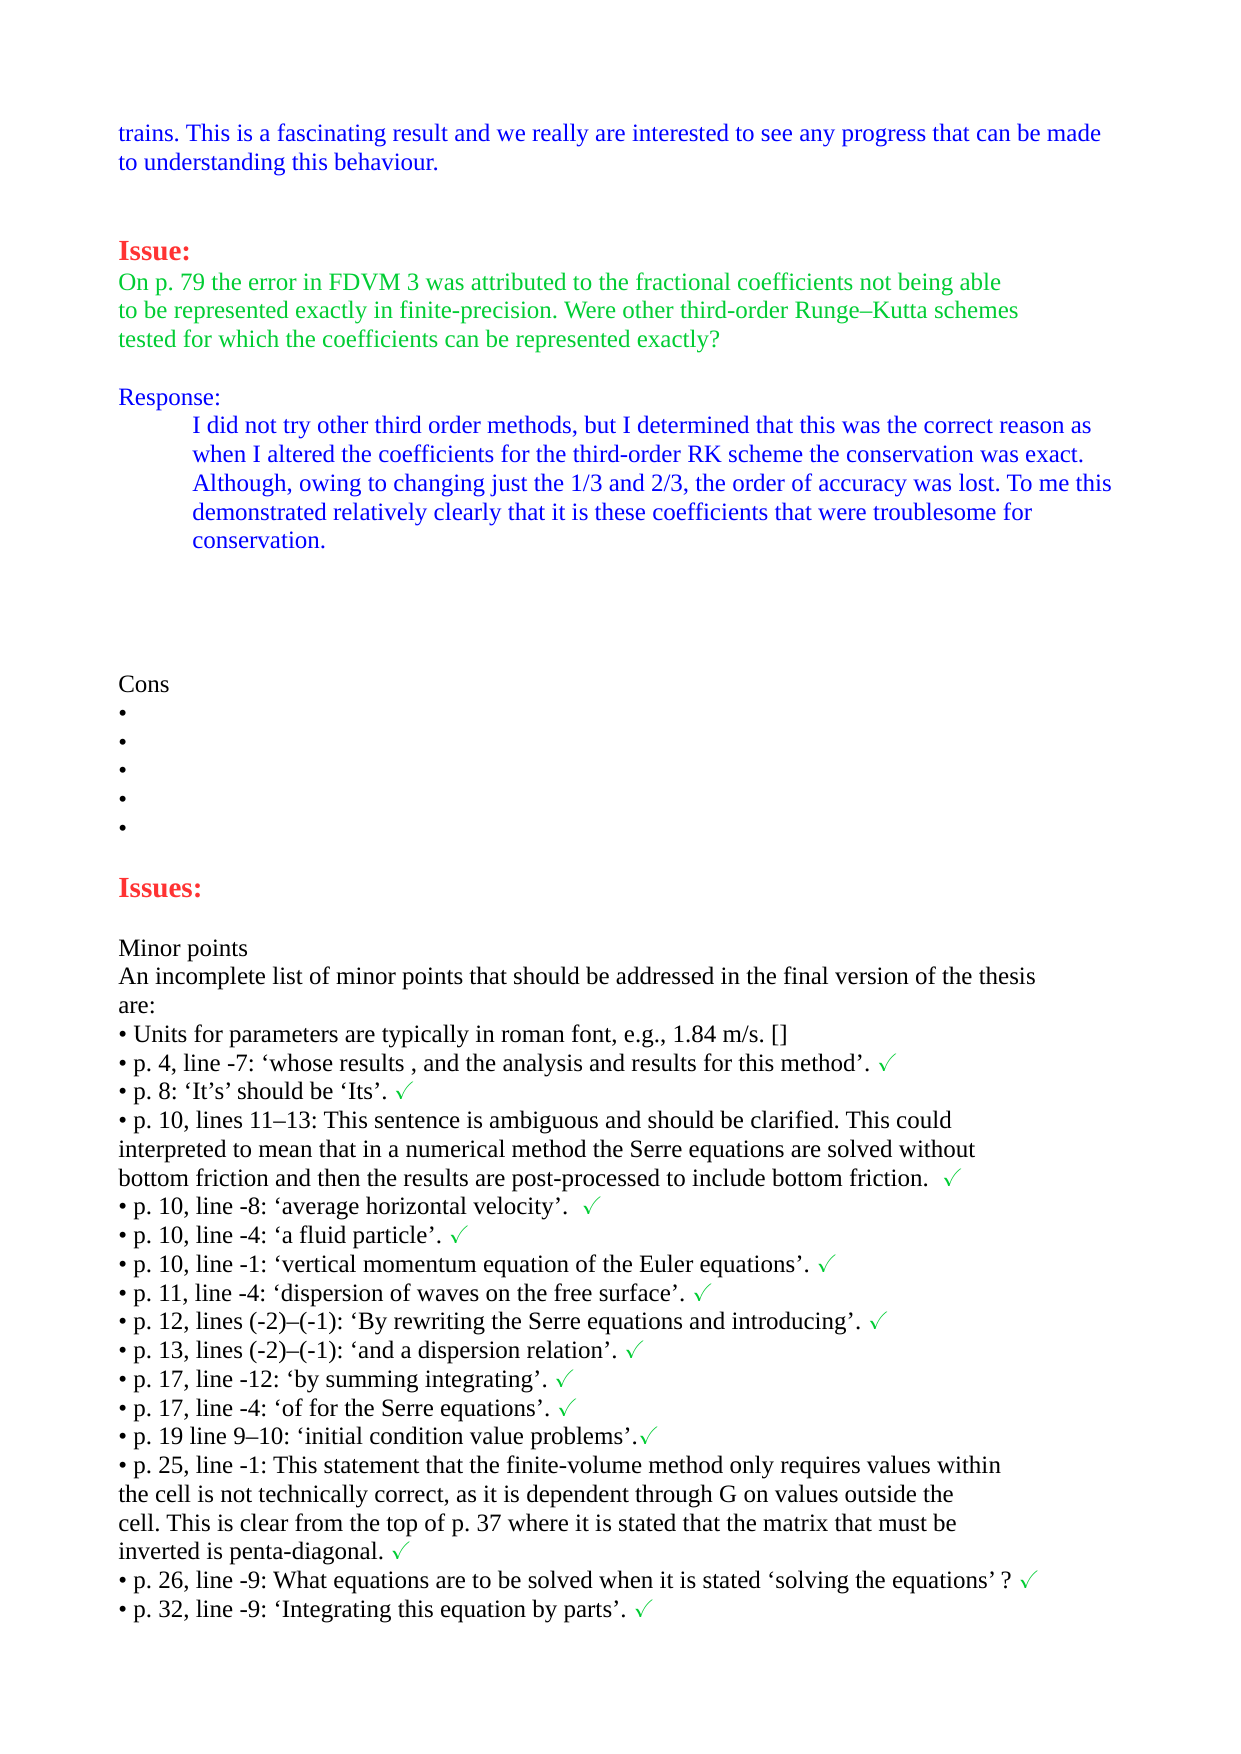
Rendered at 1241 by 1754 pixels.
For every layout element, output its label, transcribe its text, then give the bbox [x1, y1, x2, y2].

text • p. 10, line -8: ‘average horizontal velocity’. ✓ [118, 1191, 1122, 1220]
text • p. 10, line -1: ‘vertical momentum equation of the Euler equations’. ✓ [118, 1249, 1122, 1278]
text Issue: [118, 233, 1122, 267]
text cell. This is clear from the top of p. 37 where it is stated that the matrix that must be [118, 1508, 1122, 1536]
text • p. 12, lines (-2)–(-1): ‘By rewriting the Serre equations and introducing’. ✓ [118, 1306, 1122, 1335]
text An incomplete list of minor points that should be addressed in the final version of the thesis [118, 961, 1122, 990]
text • [118, 813, 1122, 842]
text • p. 26, line -9: What equations are to be solved when it is stated ‘solving the equations’ ? ✓ [118, 1565, 1122, 1594]
text • Units for parameters are typically in roman font, e.g., 1.84 m/s. [] [118, 1019, 1122, 1048]
text • p. 10, lines 11–13: This sentence is ambiguous and should be clarified. This could [118, 1105, 1122, 1134]
text bottom friction and then the results are post-processed to include bottom friction. ✓ [118, 1163, 1122, 1191]
text • [118, 698, 1122, 727]
text • p. 32, line -9: ‘Integrating this equation by parts’. ✓ [118, 1594, 1122, 1623]
text Issues: [118, 870, 1122, 904]
text Minor points [118, 933, 1122, 961]
text • p. 10, line -4: ‘a fluid particle’. ✓ [118, 1220, 1122, 1249]
text trains. This is a fascinating result and we really are interested to see any progress that can be made to understanding this behaviour. [118, 118, 1122, 176]
text • [118, 784, 1122, 813]
text tested for which the coefficients can be represented exactly? [118, 324, 1122, 353]
text interpreted to mean that in a numerical method the Serre equations are solved without [118, 1134, 1122, 1163]
text inverted is penta-diagonal. ✓ [118, 1536, 1122, 1565]
text I did not try other third order methods, but I determined that this was the correct reason as when I altered the coefficients for the third-order RK scheme the conservation was exact. Although, owing to changing just the 1/3 and 2/3, the order of accuracy was lost. To me this demonstrated relatively clearly that it is these coefficients that were troublesome for conservation. [192, 410, 1122, 554]
text • p. 17, line -4: ‘of for the Serre equations’. ✓ [118, 1393, 1122, 1421]
text are: [118, 990, 1122, 1019]
text Cons [118, 669, 1122, 698]
text • p. 13, lines (-2)–(-1): ‘and a dispersion relation’. ✓ [118, 1335, 1122, 1364]
text the cell is not technically correct, as it is dependent through G on values outside the [118, 1479, 1122, 1508]
text • p. 8: ‘It’s’ should be ‘Its’. ✓ [118, 1076, 1122, 1105]
text • p. 17, line -12: ‘by summing integrating’. ✓ [118, 1364, 1122, 1393]
text • p. 4, line -7: ‘whose results , and the analysis and results for this method’. ✓ [118, 1048, 1122, 1076]
text • [118, 755, 1122, 784]
text On p. 79 the error in FDVM 3 was attributed to the fractional coefficients not being able [118, 267, 1122, 295]
text • p. 11, line -4: ‘dispersion of waves on the free surface’. ✓ [118, 1278, 1122, 1306]
text • [118, 727, 1122, 755]
text Response: [118, 382, 1122, 410]
text to be represented exactly in finite-precision. Were other third-order Runge–Kutta schemes [118, 295, 1122, 324]
text • p. 19 line 9–10: ‘initial condition value problems’.✓ [118, 1421, 1122, 1450]
text • p. 25, line -1: This statement that the finite-volume method only requires values within [118, 1450, 1122, 1479]
